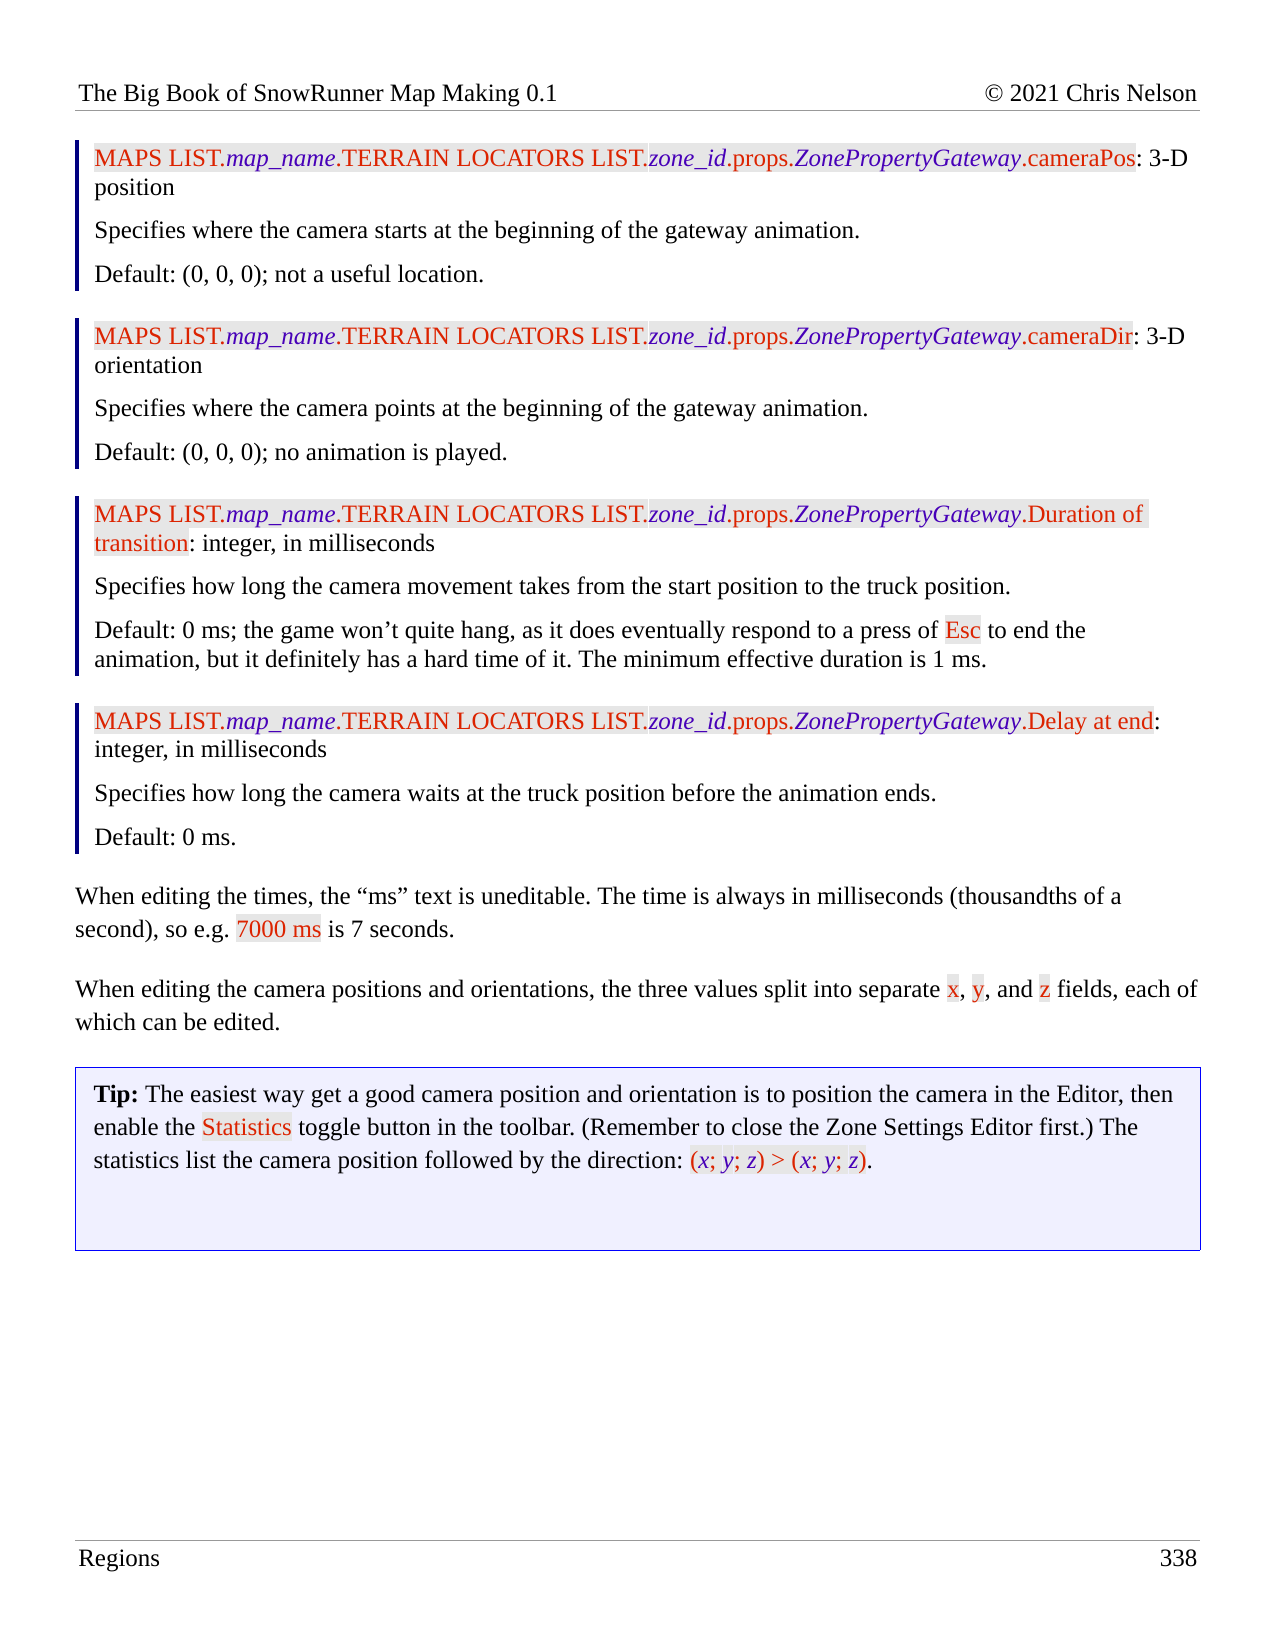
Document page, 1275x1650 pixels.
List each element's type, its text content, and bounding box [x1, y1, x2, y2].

text Specifies how long the camera waits at the truck position before the animation ends. [79, 775, 1200, 807]
text MAPS LIST.map_name.TERRAIN LOCATORS LIST.zone_id.props.ZonePropertyGateway.cameraPos: 3‑D position [79, 140, 1200, 200]
text Default: 0 ms; the game won’t quite hang, as it does eventually respond to a press of Esc to end the animation, but it definitely has a hard time of it. The minimum effective duration is 1 ms. [79, 612, 1200, 676]
text Default: (0, 0, 0); not a useful location. [79, 256, 1200, 291]
text When editing the times, the “ms” text is uneditable. The time is always in milliseconds (thousandths of a second), so e.g. 7000 ms is 7 seconds. [75, 881, 1200, 942]
text Default: (0, 0, 0); no animation is played. [79, 434, 1200, 469]
text Specifies where the camera starts at the beginning of the gateway animation. [79, 212, 1200, 244]
list The easiest way get a good camera position and orientation is to position the camera in the Editor, then enable the Statistics toggle button in the toolbar. (Remember to close the Zone Settings Editor first.) The statistics list the camera position followed by the direction: (x; y; z) > (x; y; z). [76, 1068, 1200, 1174]
text MAPS LIST.map_name.TERRAIN LOCATORS LIST.zone_id.props.ZonePropertyGateway.Delay at end: integer, in milliseconds [79, 703, 1200, 763]
text MAPS LIST.map_name.TERRAIN LOCATORS LIST.zone_id.props.ZonePropertyGateway.Duration of transition: integer, in milliseconds [79, 496, 1200, 556]
text Default: 0 ms. [79, 819, 1200, 854]
text Specifies where the camera points at the beginning of the gateway animation. [79, 390, 1200, 422]
text MAPS LIST.map_name.TERRAIN LOCATORS LIST.zone_id.props.ZonePropertyGateway.cameraDir: 3‑D orientation [79, 318, 1200, 378]
text Specifies how long the camera movement takes from the start position to the truck position. [79, 568, 1200, 600]
text When editing the camera positions and orientations, the three values split into separate x, y, and z fields, each of which can be edited. [75, 974, 1200, 1036]
